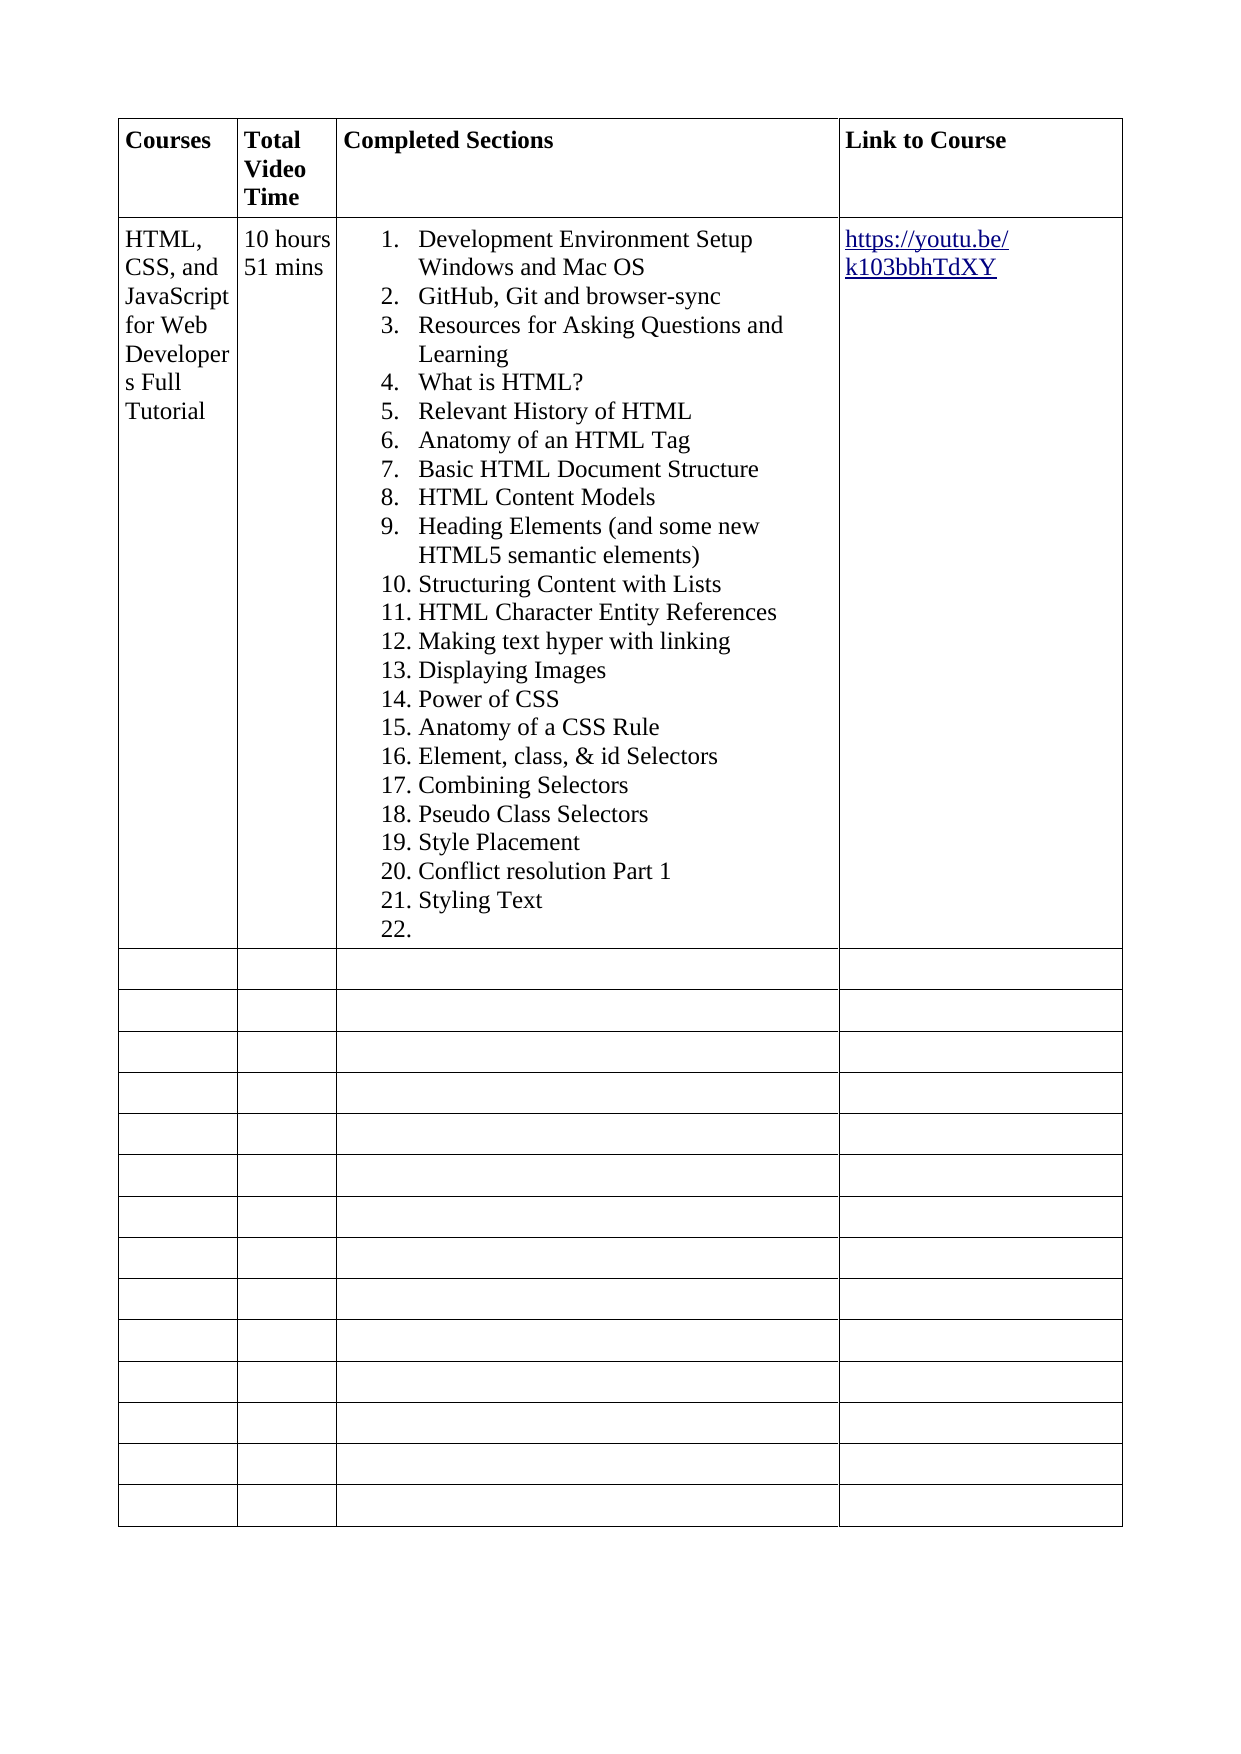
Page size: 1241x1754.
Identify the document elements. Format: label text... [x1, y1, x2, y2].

table_cell [337, 1362, 838, 1402]
table_cell [119, 990, 237, 1031]
table_header Completed Sections [337, 119, 838, 217]
table_cell [119, 1444, 237, 1484]
table_cell [119, 1238, 237, 1278]
table_cell [238, 1238, 336, 1278]
table_cell [840, 1485, 1122, 1526]
table_cell [238, 1444, 336, 1484]
table_cell [840, 1155, 1122, 1196]
table_cell [840, 1362, 1122, 1402]
table_cell [337, 1279, 838, 1319]
table_cell [119, 1320, 237, 1361]
table_cell [840, 1073, 1122, 1113]
table_header Total Video Time [238, 119, 336, 217]
table_cell [119, 1403, 237, 1443]
table_cell [119, 1114, 237, 1154]
table_cell [238, 1279, 336, 1319]
table_cell [119, 1279, 237, 1319]
table_cell [238, 1114, 336, 1154]
table_cell Development Environment Setup Windows and Mac OS GitHub, Git and browser-sync Resources for Asking Questions and Learning What is HTML? Relevant History of HTML Anatomy of an HTML Tag Basic HTML Document Structure HTML Content Models Heading Elements (and some new HTML5 semantic elements) Structuring Content with Lists HTML Character Entity References Making text hyper with linking Displaying Images Power of CSS Anatomy of a CSS Rule Element, class, & id Selectors Combining Selectors Pseudo Class Selectors Style Placement Conflict resolution Part 1 Styling Text [337, 218, 838, 948]
table_cell [337, 990, 838, 1031]
table_cell [840, 1032, 1122, 1072]
table_cell [119, 1362, 237, 1402]
table_cell [337, 1114, 838, 1154]
table_cell [238, 1320, 336, 1361]
table_cell [337, 1238, 838, 1278]
table_cell [337, 1485, 838, 1526]
table_header Courses [119, 119, 237, 217]
table_cell [119, 1485, 237, 1526]
table_cell [119, 1155, 237, 1196]
table_cell [840, 1238, 1122, 1278]
table_cell [337, 1197, 838, 1237]
table_header Link to Course [840, 119, 1122, 217]
table_cell [119, 1197, 237, 1237]
table_cell [840, 1320, 1122, 1361]
table_cell [337, 1073, 838, 1113]
table_cell [337, 1403, 838, 1443]
table_cell [337, 949, 838, 989]
table_cell [238, 1155, 336, 1196]
table_cell [238, 1073, 336, 1113]
table_cell [238, 1362, 336, 1402]
table_cell [840, 1114, 1122, 1154]
table_cell [337, 1444, 838, 1484]
table_cell [840, 1403, 1122, 1443]
table_cell [840, 1279, 1122, 1319]
table_cell https://youtu.be/k103bbhTdXY [840, 218, 1122, 948]
table_cell [119, 949, 237, 989]
table_cell [337, 1032, 838, 1072]
table_cell [238, 1197, 336, 1237]
table_cell [840, 1444, 1122, 1484]
table_cell [119, 1073, 237, 1113]
table_cell [119, 1032, 237, 1072]
table_cell [238, 990, 336, 1031]
table_cell [840, 949, 1122, 989]
table_cell [238, 1485, 336, 1526]
table_cell [238, 1032, 336, 1072]
table_cell 10 hours 51 mins [238, 218, 336, 948]
table_cell [840, 1197, 1122, 1237]
table_cell HTML, CSS, and JavaScript for Web Developers Full Tutorial [119, 218, 237, 948]
table_cell [337, 1155, 838, 1196]
table_cell [337, 1320, 838, 1361]
table_cell [840, 990, 1122, 1031]
table_cell [238, 1403, 336, 1443]
table_cell [238, 949, 336, 989]
